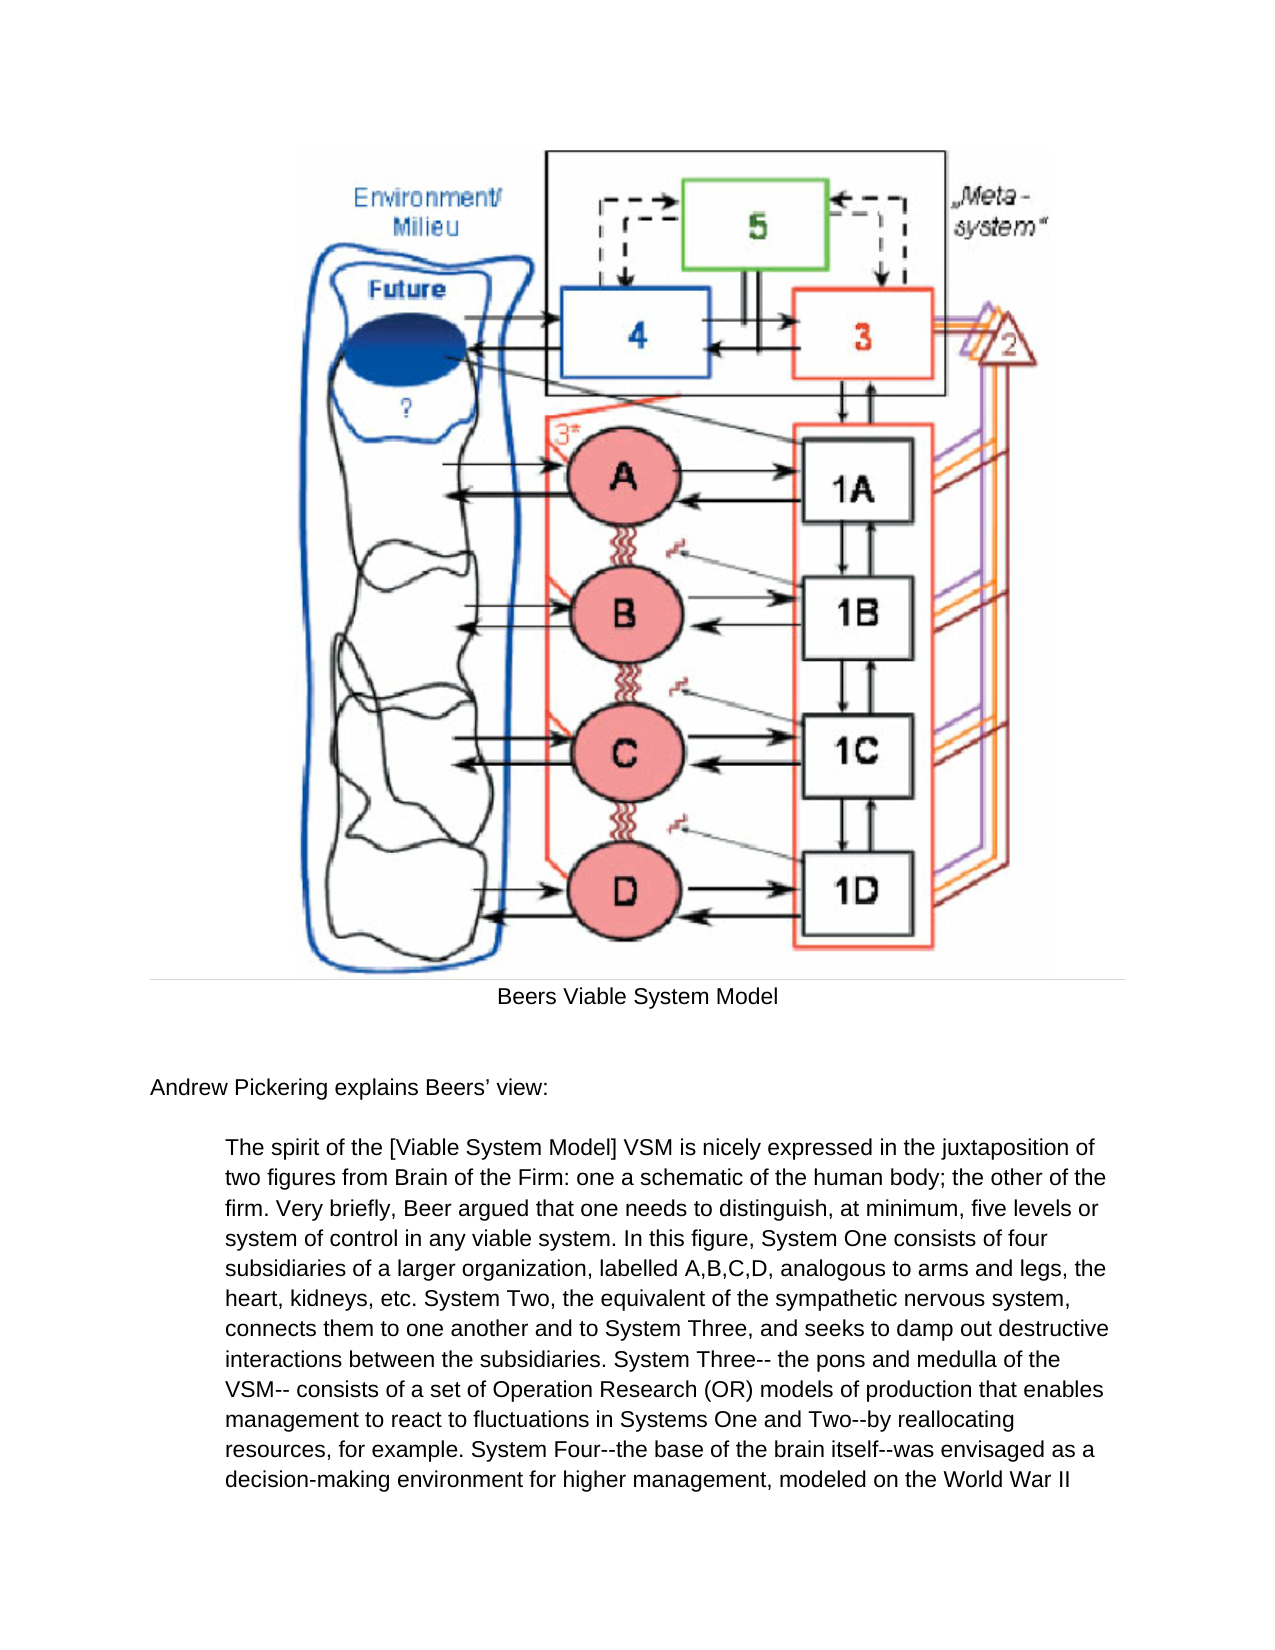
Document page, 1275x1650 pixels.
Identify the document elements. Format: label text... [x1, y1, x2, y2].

text The spirit of the [Viable System Model] VSM is nicely expressed in the juxtaposition of two figures from Brain of the Firm: one a schematic of the human body; the other of the firm. Very briefly, Beer argued that one needs to distinguish, at minimum, five levels or system of control in any viable system. In this figure, System One consists of four subsidiaries of a larger organization, labelled A,B,C,D, analogous to arms and legs, the heart, kidneys, etc. System Two, the equivalent of the sympathetic nervous system, connects them to one another and to System Three, and seeks to damp out destructive interactions between the subsidiaries. System Three-- the pons and medulla of the VSM-- consists of a set of Operation Research (OR) models of production that enables management to react to fluctuations in Systems One and Two--by reallocating resources, for example. System Four--the base of the brain itself--was envisaged as a decision-making environment for higher management, modeled on the World War II [225, 1134, 1125, 1493]
text Beers Viable System Model [150, 983, 1125, 1009]
text Andrew Pickering explains Beers’ view: [150, 1074, 1125, 1100]
picture [150, 150, 1125, 980]
